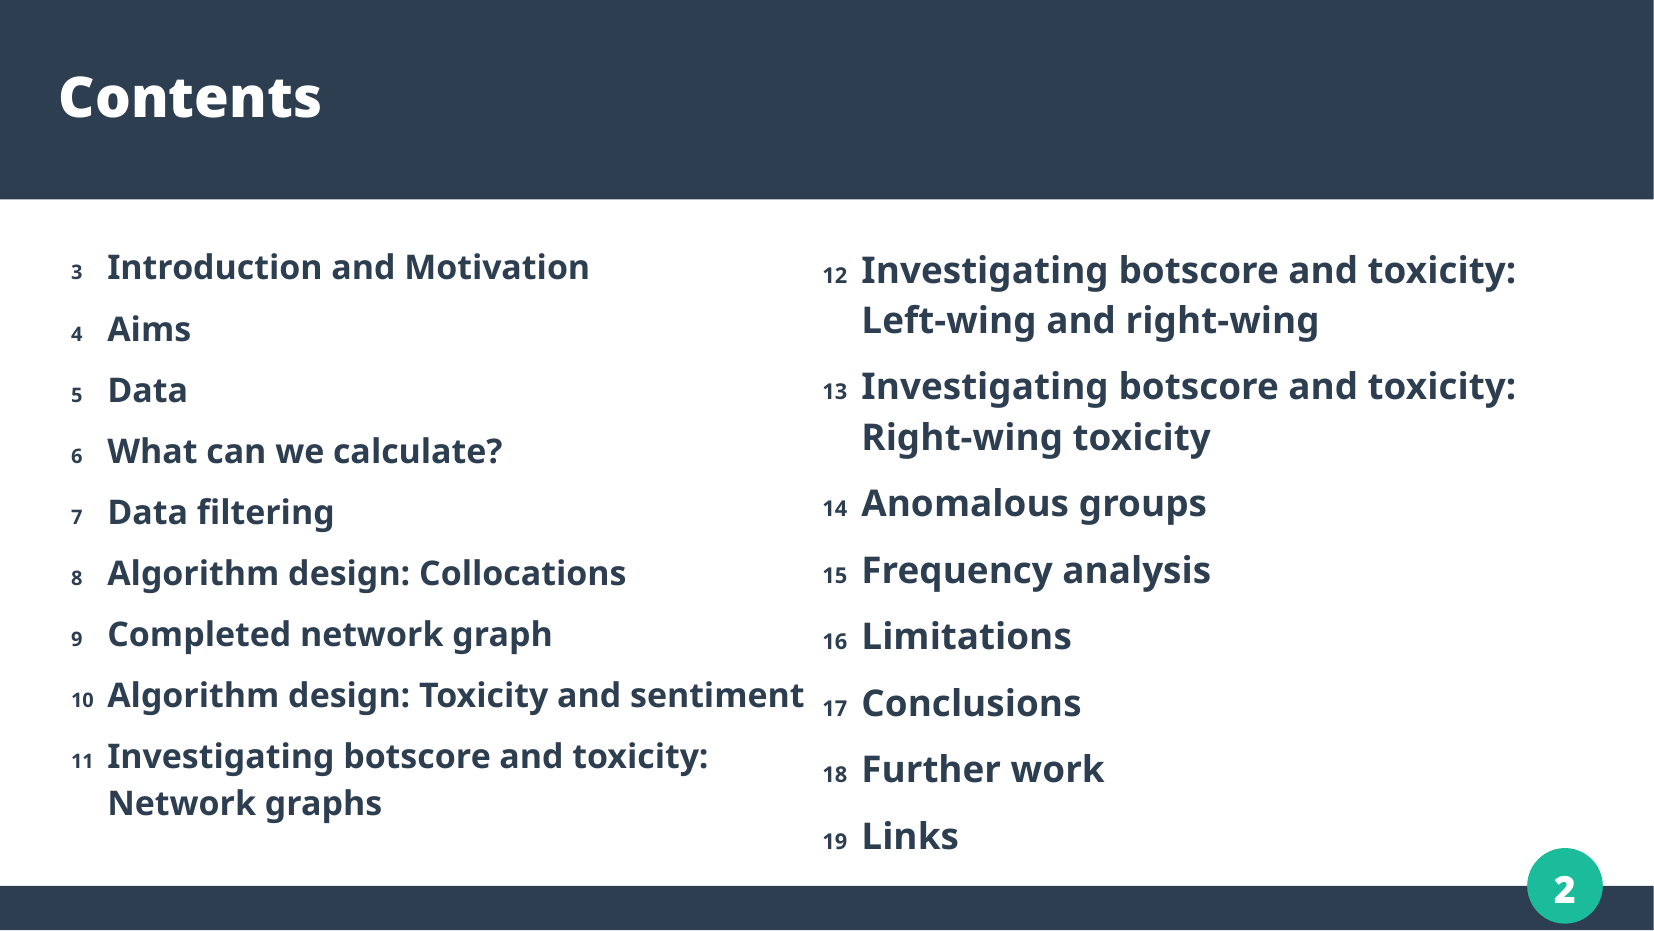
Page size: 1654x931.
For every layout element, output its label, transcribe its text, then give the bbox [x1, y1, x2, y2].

list Introduction and Motivation Aims Data What can we calculate? Data filtering Algorithm design: Collocations Completed network graph Algorithm design: Toxicity and sentiment Investigating botscore and toxicity: Network graphs [59, 243, 809, 864]
list Investigating botscore and toxicity: Left-wing and right-wing Investigating botscore and toxicity: Right-wing toxicity Anomalous groups Frequency analysis Limitations Conclusions Further work Links [809, 243, 1559, 864]
title Contents [59, 37, 1595, 155]
